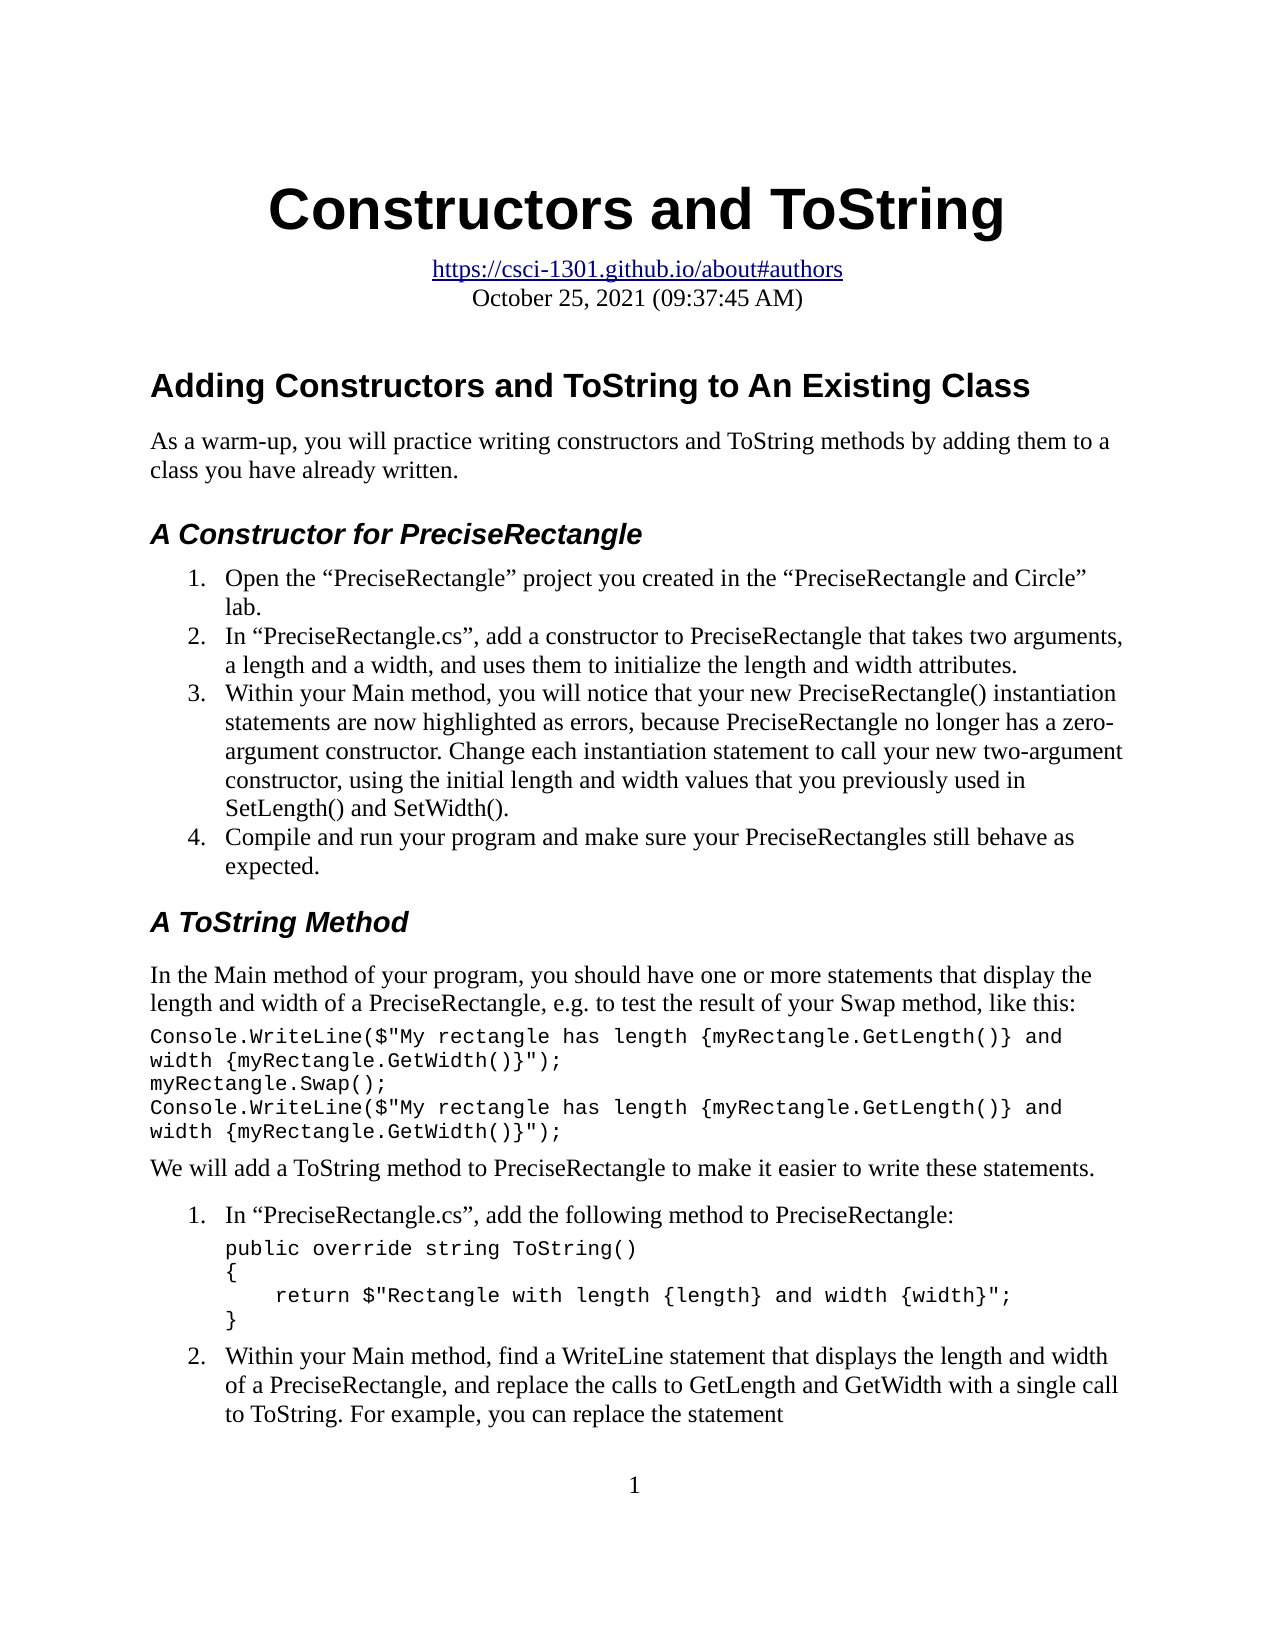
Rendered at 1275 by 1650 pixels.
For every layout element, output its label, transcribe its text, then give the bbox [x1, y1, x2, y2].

text https://csci-1301.github.io/about#authors [150, 254, 1125, 283]
text We will add a ToString method to PreciseRectangle to make it easier to write these statements. [150, 1153, 1125, 1182]
list return $"Rectangle with length {length} and width {width}"; [187, 1285, 1125, 1309]
text Console.WriteLine($"My rectangle has length {myRectangle.GetLength()} and width {myRectangle.GetWidth()}"); [150, 1026, 1125, 1073]
subtitle Adding Constructors and ToString to An Existing Class [150, 366, 1125, 404]
list Within your Main method, you will notice that your new PreciseRectangle() instantiation statements are now highlighted as errors, because PreciseRectangle no longer has a zero-argument constructor. Change each instantiation statement to call your new two-argument constructor, using the initial length and width values that you previously used in SetLength() and SetWidth(). [187, 678, 1125, 822]
text October 25, 2021 (09:37:45 AM) [150, 283, 1125, 312]
list In “PreciseRectangle.cs”, add a constructor to PreciseRectangle that takes two arguments, a length and a width, and uses them to initialize the length and width attributes. [187, 621, 1125, 678]
subtitle A Constructor for PreciseRectangle [150, 517, 1125, 551]
list Within your Main method, find a WriteLine statement that displays the length and width of a PreciseRectangle, and replace the calls to GetLength and GetWidth with a single call to ToString. For example, you can replace the statement [187, 1341, 1125, 1427]
list } [187, 1309, 1125, 1332]
text Console.WriteLine($"My rectangle has length {myRectangle.GetLength()} and width {myRectangle.GetWidth()}"); [150, 1097, 1125, 1144]
list public override string ToString() [187, 1238, 1125, 1261]
list Compile and run your program and make sure your PreciseRectangles still behave as expected. [187, 822, 1125, 880]
text In the Main method of your program, you should have one or more statements that display the length and width of a PreciseRectangle, e.g. to test the result of your Swap method, like this: [150, 960, 1125, 1017]
text myRectangle.Swap(); [150, 1073, 1125, 1097]
title Constructors and ToString [150, 175, 1125, 242]
subtitle A ToString Method [150, 905, 1125, 938]
list Open the “PreciseRectangle” project you created in the “PreciseRectangle and Circle” lab. [187, 563, 1125, 621]
list In “PreciseRectangle.cs”, add the following method to PreciseRectangle: [187, 1200, 1125, 1229]
text As a warm-up, you will practice writing constructors and ToString methods by adding them to a class you have already written. [150, 426, 1125, 483]
list { [187, 1261, 1125, 1285]
